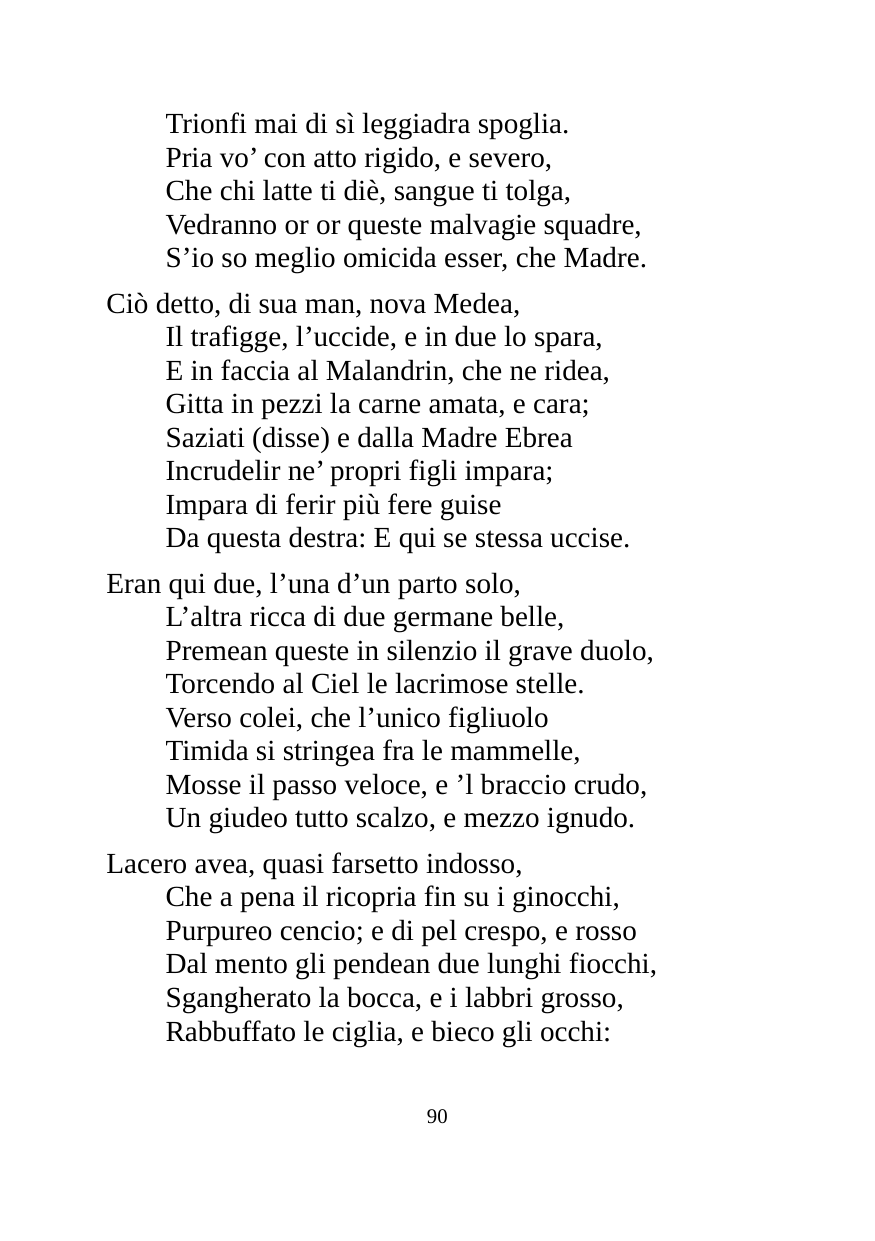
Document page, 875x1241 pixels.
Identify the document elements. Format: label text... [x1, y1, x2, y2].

text Ciò detto, di sua man, nova Medea, [106, 286, 768, 319]
text Un giudeo tutto scalzo, e mezzo ignudo. [106, 801, 768, 834]
text Gitta in pezzi la carne amata, e cara; [106, 386, 768, 420]
text Saziati (disse) e dalla Madre Ebrea [106, 420, 768, 453]
text Sgangherato la bocca, e i labbri grosso, [106, 980, 768, 1014]
text Purpureo cencio; e di pel crespo, e rosso [106, 913, 768, 947]
text Verso colei, che l’unico figliuolo [106, 700, 768, 733]
text Che a pena il ricopria fin su i ginocchi, [106, 879, 768, 913]
text S’io so meglio omicida esser, che Madre. [106, 240, 768, 274]
text Incrudelir ne’ propri figli impara; [106, 453, 768, 487]
text Pria vo’ con atto rigido, e severo, [106, 140, 768, 173]
text Rabbuffato le ciglia, e bieco gli occhi: [106, 1014, 768, 1047]
text Premean queste in silenzio il grave duolo, [106, 633, 768, 666]
text L’altra ricca di due germane belle, [106, 599, 768, 633]
text Eran qui due, l’una d’un parto solo, [106, 566, 768, 599]
text Vedranno or or queste malvagie squadre, [106, 207, 768, 240]
text Impara di ferir più fere guise [106, 487, 768, 521]
text E in faccia al Malandrin, che ne ridea, [106, 353, 768, 386]
text Che chi latte ti diè, sangue ti tolga, [106, 173, 768, 207]
text Lacero avea, quasi farsetto indosso, [106, 846, 768, 879]
text Il trafigge, l’uccide, e in due lo spara, [106, 319, 768, 353]
text Torcendo al Ciel le lacrimose stelle. [106, 666, 768, 700]
text Dal mento gli pendean due lunghi fiocchi, [106, 947, 768, 980]
text Da questa destra: E qui se stessa uccise. [106, 521, 768, 554]
text Timida si stringea fra le mammelle, [106, 733, 768, 767]
text Mosse il passo veloce, e ’l braccio crudo, [106, 767, 768, 801]
text Trionfi mai di sì leggiadra spoglia. [106, 106, 768, 140]
